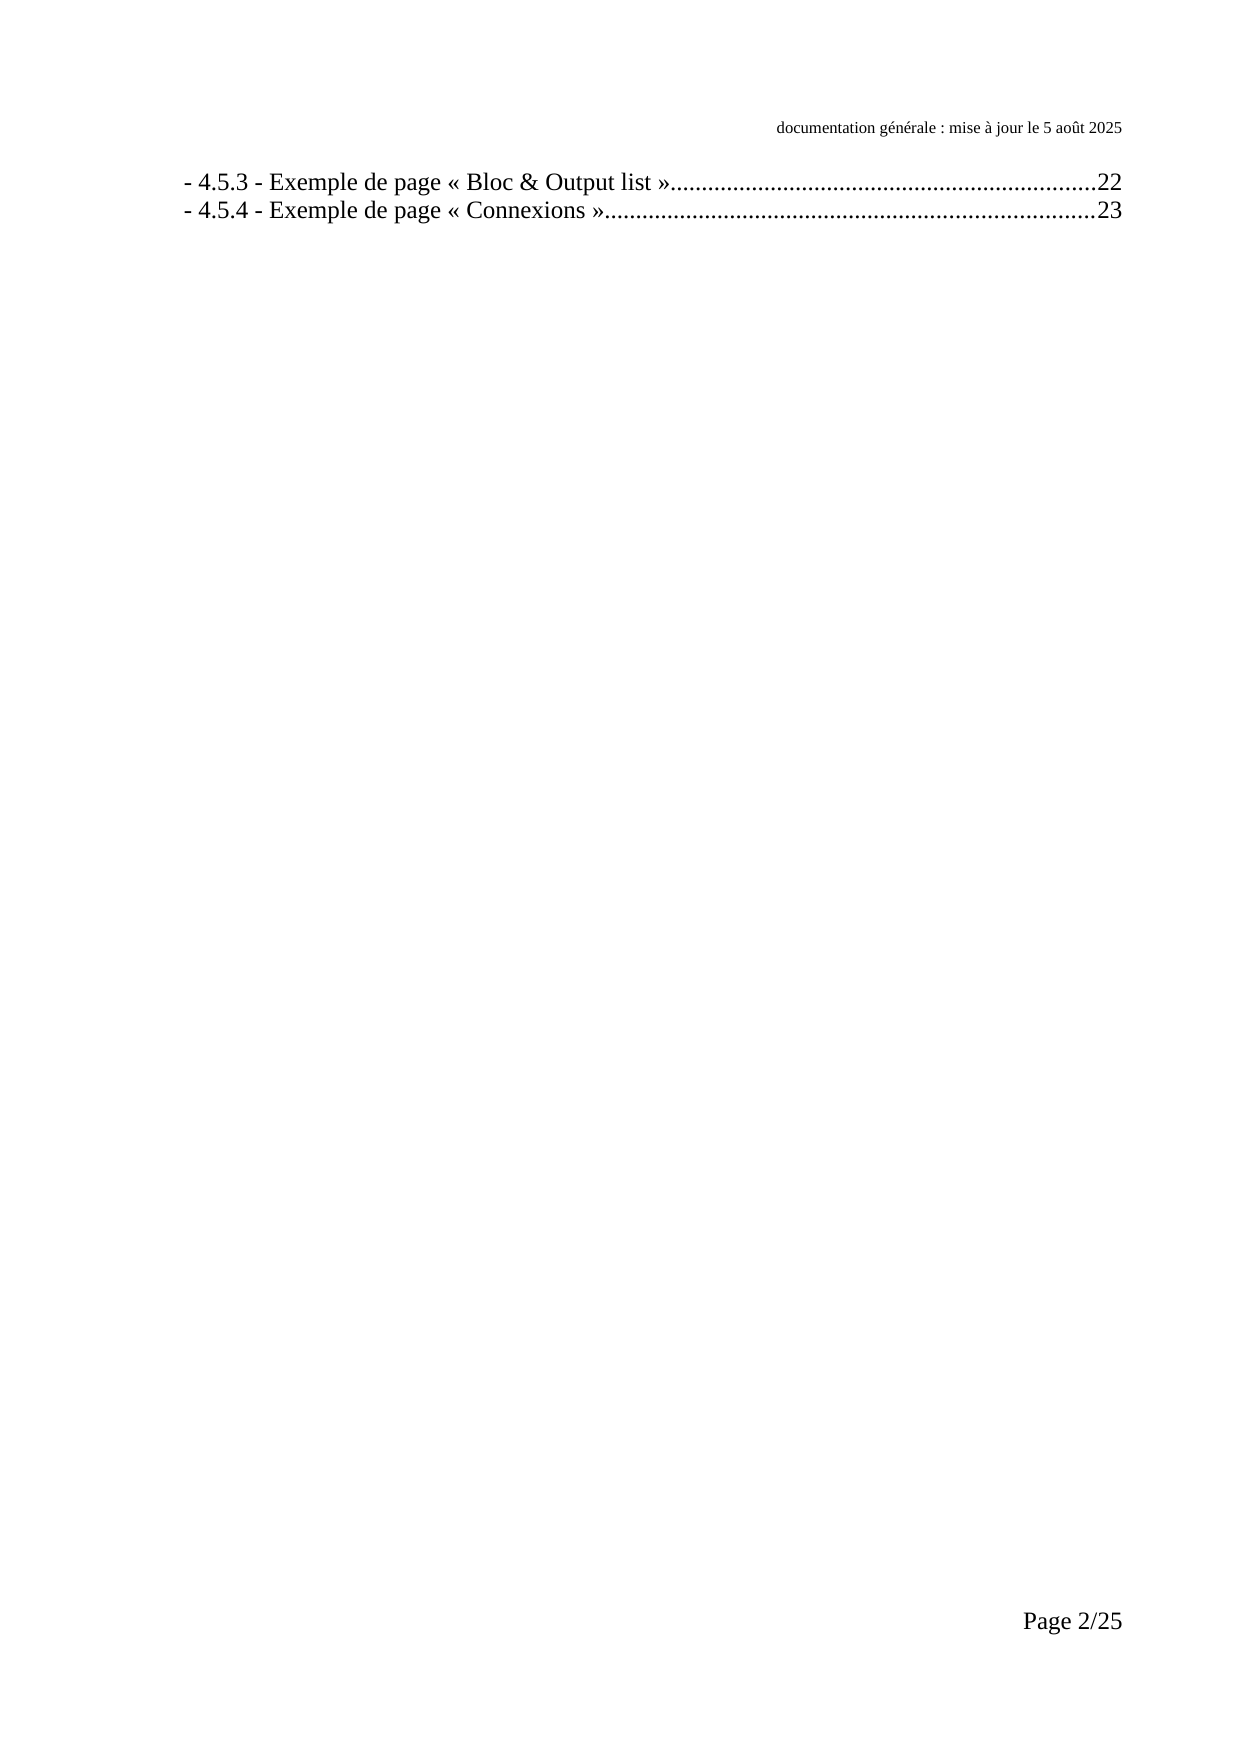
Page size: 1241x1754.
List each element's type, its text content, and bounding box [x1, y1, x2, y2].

text - 4.5.4 - Exemple de page « Connexions » 23 [177, 196, 1122, 224]
text - 4.5.3 - Exemple de page « Bloc & Output list » 22 [177, 167, 1122, 196]
